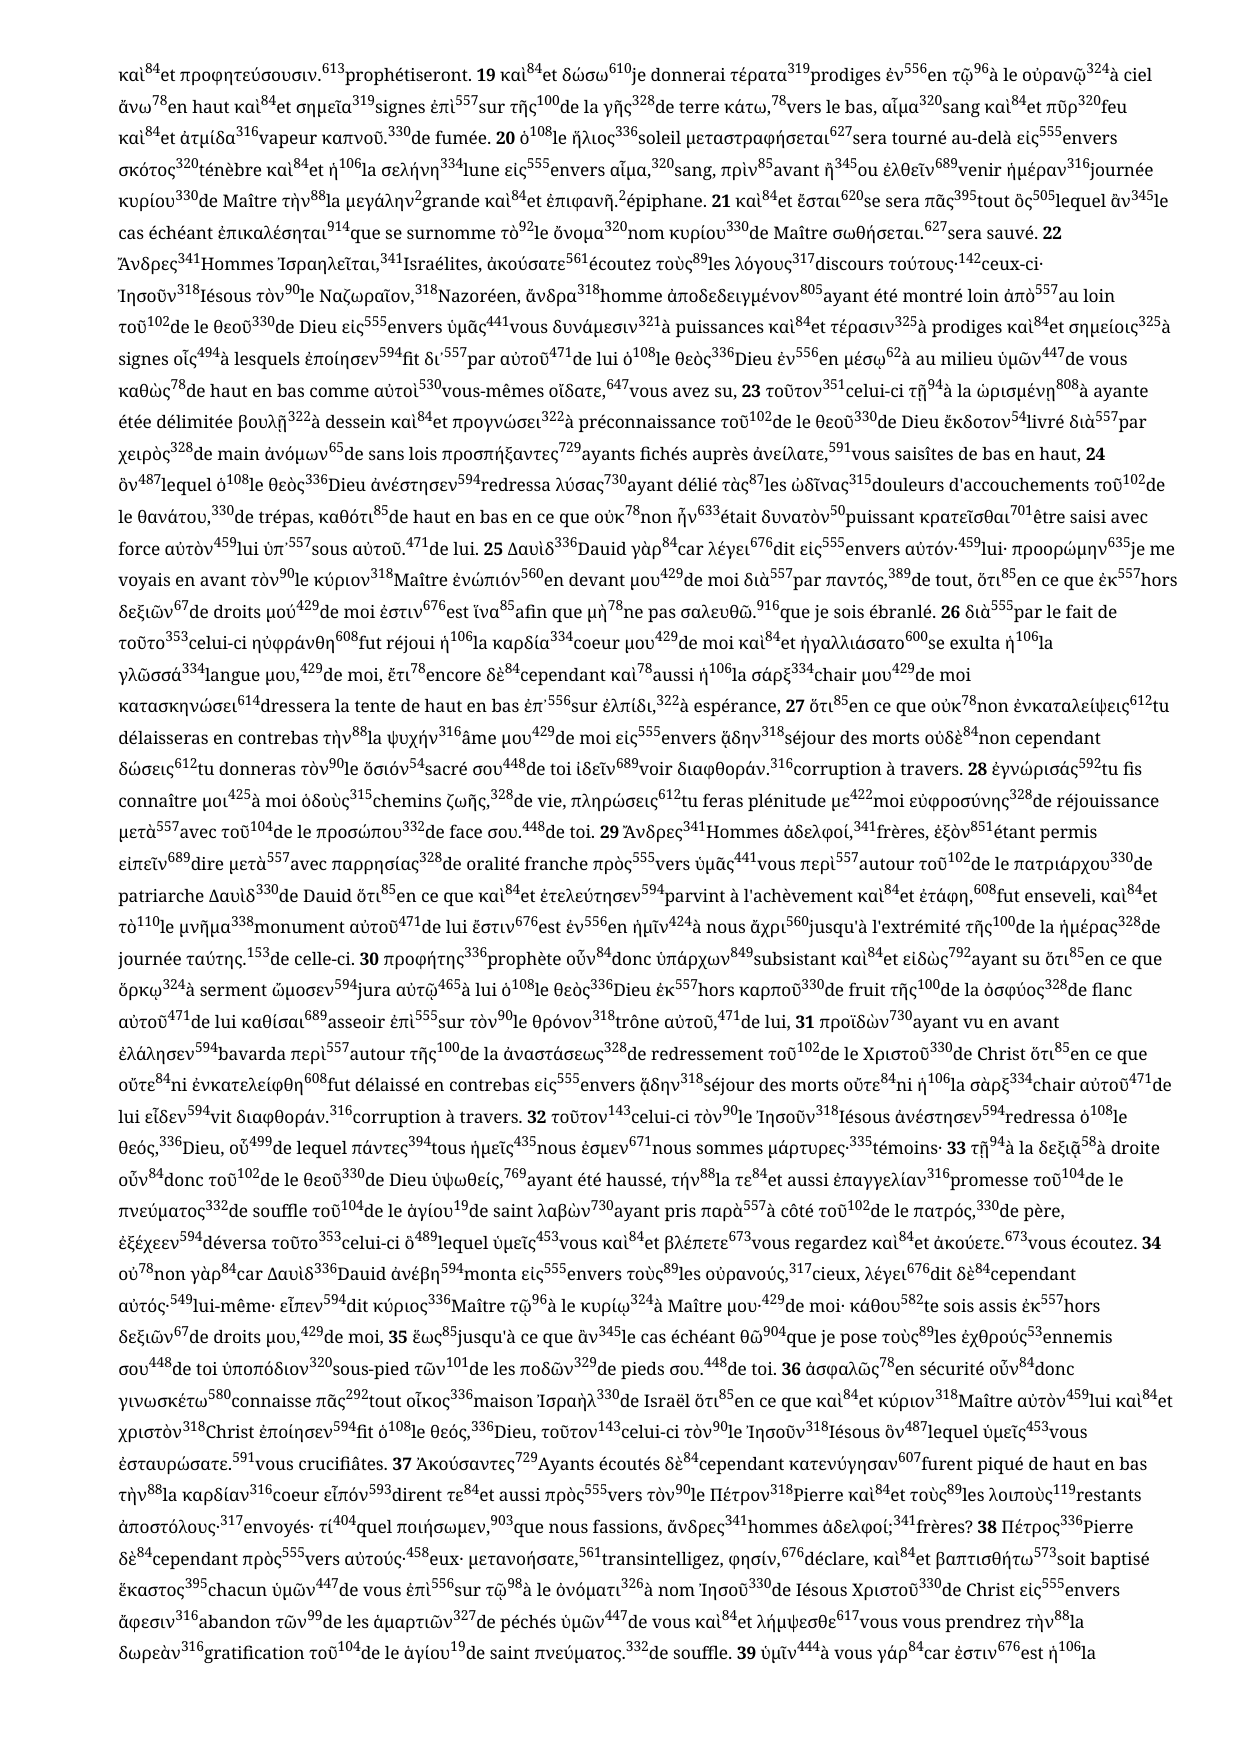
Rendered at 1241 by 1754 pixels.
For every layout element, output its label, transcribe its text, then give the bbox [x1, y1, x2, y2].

text 1 Καὶ84Et ἐν556en τῷ359à ce συνπληροῦσθαι701être fait plénitude ensemble τὴν88la ἡμέραν316journée τῆς100de la πεντηκοστῆς328de pentecôte ἦσαν632étaient πάντες394tous ὁμοῦ78au même lieu ἐπὶ555sur τὸ92le αὐτό.353même. 2 καὶ84et ἐγένετο600se devint ἄφνω78tout à coup ἐκ557hors τοῦ102de le οὐρανοῦ330de ciel ἦχος336écho ὥσπερ85comme certes φερομένης892de étante portée πνοῆς328de souffle βιαίας15de violent καὶ84et ἐπλήρωσεν594fit plénitude ὅλον274tout entier τὸν90le οἶκον318maison οὗ78où ἦσαν632étaient καθήμενοι875se étants assis 3 καὶ84et ὤφθησαν607furent vu αὐτοῖς464à eux διαμεριζόμεναι873se partageantes en séparant γλῶσσαι333langues ὡσεὶ85comme si πυρὸς332de feu καὶ84et ἐκάθισεν594assit ἐφ᾽555sur ἕνα54un ἕκαστον274chacun αὐτῶν,470de eux, 4 καὶ84et ἐπλήσθησαν607furent rempli πάντες394tous πνεύματος332de souffle ἁγίου19de saint καὶ84et ἤρξαντο599se commencèrent λαλεῖν698bavarder ἑτέραις123à autres-différentes γλώσσαις321à langues καθὼς78de haut en bas comme τὸ110le πνεῦμα338souffle ἐδίδου633donnait ἀποφθέγγεσθαι699se proférer au loin αὐτοῖς.464à eux. 5 Ἦσαν632Étaient δὲ84cependant ἐν556en Ἰερουσαλὴμ322à Ierousalem κατοικοῦντες848établissants maison d'habitation Ἰουδαῖοι,71Ioudaiens, ἄνδρες335hommes εὐλαβεῖς22précautionneux ἀπὸ557au loin παντὸς288de tout ἔθνους332de ethnie τῶν364de ces ὑπὸ555sous τὸν90le οὐρανόν.318ciel. 6 γενομένης741de se ayante devenue δὲ84cependant τῆς100de la φωνῆς328de son de voix ταύτης153de celle-ci συνῆλθεν594vint ensemble τὸ110le πλῆθος338multitude καὶ84et συνεχύθη,608fut versé ensemble dans la confusion, ὅτι85en ce que ἤκουον632écoutaient εἷς72un ἕκαστος292chacun τῇ254à la ἰδίᾳ124à en propre διαλέκτῳ322à dialecte λαλούντων842de bavardants αὐτῶν.470de eux. 7 ἐξίσταντο638se extasiaient δὲ84cependant πάντες394tous καὶ84et ἐθαύμαζον632étonnaient λέγοντες·848disants· οὐχ345non ἰδοὺ311voici ἅπαντες291en totalités οὗτοί368ceux-ci εἰσιν675sont οἱ504ceux λαλοῦντες848bavardants Γαλιλαῖοι;47Galiléens? 8 καὶ84et πῶς78comment? ἡμεῖς435nous ἀκούομεν671nous écoutons ἕκαστος395chacun τῇ86à la ἰδίᾳ124à en propre διαλέκτῳ322à dialecte ἡμῶν428de nous ἐν556en ᾗ491à laquelle ἐγεννήθημεν;603nous fûmes engendré? 9 Πάρθοι335Parthes καὶ84et Μῆδοι335Mèdes καὶ84et Ἐλαμεῖται335Élamites καὶ84et οἱ368ceux κατοικοῦντες848établissants maison d'habitation τὴν88la Μεσοποταμίαν,316Mésopotamie, Ἰουδαίαν316Ioudaia τε84et aussi καὶ84et Καππαδοκίαν,316Kapadokya, Πόντον318Pontus καὶ84et τὴν88la Ἀσίαν,316Asie, 10 Φρυγίαν316Phrygie τε84et aussi καὶ84et Παμφυλίαν,316Pamphylie, Αἴγυπτον316Égypte καὶ84et τὰ91les μέρη319parts τῆς100de la Λιβύης328de Libye τῆς361de celle κατὰ555selon Κυρήνην,316Cyrène, καὶ84et οἱ368ceux ἐπιδημοῦντες848surpeuplants Ῥωμαῖοι,71Romains, 11 Ἰουδαῖοί71Ioudaiens τε84et aussi καὶ84et προσήλυτοι,335prosélytes, Κρῆτες335Crétois καὶ84et Ἄραβες,335Arabes, ἀκούομεν671nous écoutons λαλούντων842de bavardants αὐτῶν470de eux ταῖς93à les ἡμετέραις226à notres γλώσσαις321à langues τὰ91les μεγαλεῖα55grandioses τοῦ102de le θεοῦ.330de Dieu. 12 ἐξίσταντο638se extasiaient δὲ84cependant πάντες394tous καὶ84et διηποροῦντο,638se hésitaient complètement, ἄλλος395autre πρὸς555vers ἄλλον378autre λέγοντες·848disants· τί417quel θέλει676veut τοῦτο353celui-ci εἶναι;698être? 13 ἕτεροι394autres-différents δὲ84cependant διαχλευάζοντες848moquants au travers ἔλεγον632disaient ὅτι85en ce que γλεύκους332de moût μεμεστωμένοι821ayants étés rendus pleins εἰσίν.675sont. 14 Σταθεὶς769Ayant été dressé δὲ84cependant ὁ108le Πέτρος336Pierre σὺν556avec τοῖς95à les ἕνδεκα59à onze ἐπῆρεν594suréleva τὴν88la φωνὴν316son de voix αὐτοῦ471de lui καὶ84et ἀπεφθέγξατο600se proféra au loin αὐτοῖς·464à eux· ἄνδρες341hommes Ἰουδαῖοι76Ioudaiens καὶ84et οἱ373ceux κατοικοῦντες853établissants maison d'habitation Ἰερουσαλὴμ316Ierousalem πάντες,398tous, τοῦτο371celui-ci ὑμῖν444à vous γνωστὸν50connu ἔστω580soit καὶ84et ἐνωτίσασθε565que vous vous prêtez l'oreille τὰ91les ῥήματά319oraux μου.429de moi. 15 οὐ84non γὰρ84car ὡς85comme ὑμεῖς453vous ὑπολαμβάνετε673vous prenez en dessous οὗτοι368ceux-ci μεθύουσιν,675délirent en ivresse, ἔστιν676est γὰρ84car ὥρα334heure τρίτη217troisième τῆς100de la ἡμέρας,328de journée, 16 ἀλλὰ84mais τοῦτό371celui-ci ἐστιν676est τὸ371ce εἰρημένον824ayant été dit διὰ557par τοῦ102de le προφήτου330de prophète Ἰωήλ·330de Ioel· 17 καὶ84et ἔσται620se sera ἐν556en ταῖς93à les ἐσχάταις210à dernières ἡμέραις,321à journées, λέγει676dit ὁ108le θεός,336Dieu, ἐκχεῶ610je déverserai ἀπὸ557au loin τοῦ104de le πνεύματός332de souffle μου429de moi ἐπὶ555sur πᾶσαν272toute σάρκα,316chair, καὶ84et προφητεύσουσιν613prophétiseront οἱ107les υἱοὶ335fils ὑμῶν447de vous καὶ84et αἱ105les θυγατέρες333filles ὑμῶν447de vous καὶ84et οἱ107les νεανίσκοι335adolescents ὑμῶν447de vous ὁράσεις315visions ὄψονται619se verront καὶ84et οἱ107les πρεσβύτεροι71plus anciens ὑμῶν447de vous ἐνυπνίοις325à rêves ἐνυπνιασθήσονται·626seront rêvé· 18 καί84et γε345du moins ἐπὶ555sur τοὺς89les δούλους317mâles esclaves μου429de moi καὶ84et ἐπὶ555sur τὰς87les δούλας315femelles esclaves μου429de moi ἐν556en ταῖς93à les ἡμέραις321à journées ἐκείναις146à celles-là ἐκχεῶ610je déverserai ἀπὸ557au loin τοῦ104de le πνεύματός332de souffle μου,429de moi, καὶ84et προφητεύσουσιν.613prophétiseront. 19 καὶ84et δώσω610je donnerai τέρατα319prodiges ἐν556en τῷ96à le οὐρανῷ324à ciel ἄνω78en haut καὶ84et σημεῖα319signes ἐπὶ557sur τῆς100de la γῆς328de terre κάτω,78vers le bas, αἷμα320sang καὶ84et πῦρ320feu καὶ84et ἀτμίδα316vapeur καπνοῦ.330de fumée. 20 ὁ108le ἥλιος336soleil μεταστραφήσεται627sera tourné au-delà εἰς555envers σκότος320ténèbre καὶ84et ἡ106la σελήνη334lune εἰς555envers αἷμα,320sang, πρὶν85avant ἢ345ou ἐλθεῖν689venir ἡμέραν316journée κυρίου330de Maître τὴν88la μεγάλην2grande καὶ84et ἐπιφανῆ.2épiphane. 21 καὶ84et ἔσται620se sera πᾶς395tout ὃς505lequel ἂν345le cas échéant ἐπικαλέσηται914que se surnomme τὸ92le ὄνομα320nom κυρίου330de Maître σωθήσεται.627sera sauvé. 22 Ἄνδρες341Hommes Ἰσραηλεῖται,341Israélites, ἀκούσατε561écoutez τοὺς89les λόγους317discours τούτους·142ceux-ci· Ἰησοῦν318Iésous τὸν90le Ναζωραῖον,318Nazoréen, ἄνδρα318homme ἀποδεδειγμένον805ayant été montré loin ἀπὸ557au loin τοῦ102de le θεοῦ330de Dieu εἰς555envers ὑμᾶς441vous δυνάμεσιν321à puissances καὶ84et τέρασιν325à prodiges καὶ84et σημείοις325à signes οἷς494à lesquels ἐποίησεν594fit δι᾽557par αὐτοῦ471de lui ὁ108le θεὸς336Dieu ἐν556en μέσῳ62à au milieu ὑμῶν447de vous καθὼς78de haut en bas comme αὐτοὶ530vous-mêmes οἴδατε,647vous avez su, 23 τοῦτον351celui-ci τῇ94à la ὡρισμένῃ808à ayante étée délimitée βουλῇ322à dessein καὶ84et προγνώσει322à préconnaissance τοῦ102de le θεοῦ330de Dieu ἔκδοτον54livré διὰ557par χειρὸς328de main ἀνόμων65de sans lois προσπήξαντες729ayants fichés auprès ἀνείλατε,591vous saisîtes de bas en haut, 24 ὃν487lequel ὁ108le θεὸς336Dieu ἀνέστησεν594redressa λύσας730ayant délié τὰς87les ὠδῖνας315douleurs d'accouchements τοῦ102de le θανάτου,330de trépas, καθότι85de haut en bas en ce que οὐκ78non ἦν633était δυνατὸν50puissant κρατεῖσθαι701être saisi avec force αὐτὸν459lui ὑπ᾽557sous αὐτοῦ.471de lui. 25 Δαυὶδ336Dauid γὰρ84car λέγει676dit εἰς555envers αὐτόν·459lui· προορώμην635je me voyais en avant τὸν90le κύριον318Maître ἐνώπιόν560en devant μου429de moi διὰ557par παντός,389de tout, ὅτι85en ce que ἐκ557hors δεξιῶν67de droits μού429de moi ἐστιν676est ἵνα85afin que μὴ78ne pas σαλευθῶ.916que je sois ébranlé. 26 διὰ555par le fait de τοῦτο353celui-ci ηὐφράνθη608fut réjoui ἡ106la καρδία334coeur μου429de moi καὶ84et ἠγαλλιάσατο600se exulta ἡ106la γλῶσσά334langue μου,429de moi, ἔτι78encore δὲ84cependant καὶ78aussi ἡ106la σάρξ334chair μου429de moi κατασκηνώσει614dressera la tente de haut en bas ἐπ᾽556sur ἐλπίδι,322à espérance, 27 ὅτι85en ce que οὐκ78non ἐνκαταλείψεις612tu délaisseras en contrebas τὴν88la ψυχήν316âme μου429de moi εἰς555envers ᾅδην318séjour des morts οὐδὲ84non cependant δώσεις612tu donneras τὸν90le ὅσιόν54sacré σου448de toi ἰδεῖν689voir διαφθοράν.316corruption à travers. 28 ἐγνώρισάς592tu fis connaître μοι425à moi ὁδοὺς315chemins ζωῆς,328de vie, πληρώσεις612tu feras plénitude με422moi εὐφροσύνης328de réjouissance μετὰ557avec τοῦ104de le προσώπου332de face σου.448de toi. 29 Ἄνδρες341Hommes ἀδελφοί,341frères, ἐξὸν851étant permis εἰπεῖν689dire μετὰ557avec παρρησίας328de oralité franche πρὸς555vers ὑμᾶς441vous περὶ557autour τοῦ102de le πατριάρχου330de patriarche Δαυὶδ330de Dauid ὅτι85en ce que καὶ84et ἐτελεύτησεν594parvint à l'achèvement καὶ84et ἐτάφη,608fut enseveli, καὶ84et τὸ110le μνῆμα338monument αὐτοῦ471de lui ἔστιν676est ἐν556en ἡμῖν424à nous ἄχρι560jusqu'à l'extrémité τῆς100de la ἡμέρας328de journée ταύτης.153de celle-ci. 30 προφήτης336prophète οὖν84donc ὑπάρχων849subsistant καὶ84et εἰδὼς792ayant su ὅτι85en ce que ὅρκῳ324à serment ὤμοσεν594jura αὐτῷ465à lui ὁ108le θεὸς336Dieu ἐκ557hors καρποῦ330de fruit τῆς100de la ὀσφύος328de flanc αὐτοῦ471de lui καθίσαι689asseoir ἐπὶ555sur τὸν90le θρόνον318trône αὐτοῦ,471de lui, 31 προϊδὼν730ayant vu en avant ἐλάλησεν594bavarda περὶ557autour τῆς100de la ἀναστάσεως328de redressement τοῦ102de le Χριστοῦ330de Christ ὅτι85en ce que οὔτε84ni ἐνκατελείφθη608fut délaissé en contrebas εἰς555envers ᾅδην318séjour des morts οὔτε84ni ἡ106la σὰρξ334chair αὐτοῦ471de lui εἶδεν594vit διαφθοράν.316corruption à travers. 32 τοῦτον143celui-ci τὸν90le Ἰησοῦν318Iésous ἀνέστησεν594redressa ὁ108le θεός,336Dieu, οὗ499de lequel πάντες394tous ἡμεῖς435nous ἐσμεν671nous sommes μάρτυρες·335témoins· 33 τῇ94à la δεξιᾷ58à droite οὖν84donc τοῦ102de le θεοῦ330de Dieu ὑψωθείς,769ayant été haussé, τήν88la τε84et aussi ἐπαγγελίαν316promesse τοῦ104de le πνεύματος332de souffle τοῦ104de le ἁγίου19de saint λαβὼν730ayant pris παρὰ557à côté τοῦ102de le πατρός,330de père, ἐξέχεεν594déversa τοῦτο353celui-ci ὃ489lequel ὑμεῖς453vous καὶ84et βλέπετε673vous regardez καὶ84et ἀκούετε.673vous écoutez. 34 οὐ78non γὰρ84car Δαυὶδ336Dauid ἀνέβη594monta εἰς555envers τοὺς89les οὐρανούς,317cieux, λέγει676dit δὲ84cependant αὐτός·549lui-même· εἶπεν594dit κύριος336Maître τῷ96à le κυρίῳ324à Maître μου·429de moi· κάθου582te sois assis ἐκ557hors δεξιῶν67de droits μου,429de moi, 35 ἕως85jusqu'à ce que ἂν345le cas échéant θῶ904que je pose τοὺς89les ἐχθρούς53ennemis σου448de toi ὑποπόδιον320sous-pied τῶν101de les ποδῶν329de pieds σου.448de toi. 36 ἀσφαλῶς78en sécurité οὖν84donc γινωσκέτω580connaisse πᾶς292tout οἶκος336maison Ἰσραὴλ330de Israël ὅτι85en ce que καὶ84et κύριον318Maître αὐτὸν459lui καὶ84et χριστὸν318Christ ἐποίησεν594fit ὁ108le θεός,336Dieu, τοῦτον143celui-ci τὸν90le Ἰησοῦν318Iésous ὃν487lequel ὑμεῖς453vous ἐσταυρώσατε.591vous crucifiâtes. 37 Ἀκούσαντες729Ayants écoutés δὲ84cependant κατενύγησαν607furent piqué de haut en bas τὴν88la καρδίαν316coeur εἶπόν593dirent τε84et aussi πρὸς555vers τὸν90le Πέτρον318Pierre καὶ84et τοὺς89les λοιποὺς119restants ἀποστόλους·317envoyés· τί404quel ποιήσωμεν,903que nous fassions, ἄνδρες341hommes ἀδελφοί;341frères? 38 Πέτρος336Pierre δὲ84cependant πρὸς555vers αὐτούς·458eux· μετανοήσατε,561transintelligez, φησίν,676déclare, καὶ84et βαπτισθήτω573soit baptisé ἕκαστος395chacun ὑμῶν447de vous ἐπὶ556sur τῷ98à le ὀνόματι326à nom Ἰησοῦ330de Iésous Χριστοῦ330de Christ εἰς555envers ἄφεσιν316abandon τῶν99de les ἁμαρτιῶν327de péchés ὑμῶν447de vous καὶ84et λήμψεσθε617vous vous prendrez τὴν88la δωρεὰν316gratification τοῦ104de le ἁγίου19de saint πνεύματος.332de souffle. 39 ὑμῖν444à vous γάρ84car ἐστιν676est ἡ106la ἐπαγγελία334promesse καὶ84et τοῖς97à les τέκνοις325à enfants ὑμῶν447de vous καὶ84et πᾶσιν279à tous τοῖς356à ceux εἰς555envers μακράν,78distancément, ὅσους486autant lesquels ἂν345le cas échéant προσκαλέσηται914que se appelle auprès κύριος336Maître ὁ108le θεὸς336Dieu ἡμῶν.428de nous. 40 ἑτέροις125à autres-différents τε84et aussi λόγοις323à discours πλείοσιν279à plus nombreusement διεμαρτύρατο600se passa témoignage καὶ84et παρεκάλει633appelait à côté αὐτοὺς458eux λέγων·849disant· σώθητε570soyez sauvés ἀπὸ557au loin τῆς100de la γενεᾶς328de génération τῆς100de la σκολιᾶς15de tordue ταύτης.153de celle-ci. 41 οἱ368ceux μὲν78certes οὖν84donc ἀποδεξάμενοι748se ayants acceptés loin τὸν90le λόγον318discours αὐτοῦ471de lui ἐβαπτίσθησαν607furent baptisé καὶ84et προσετέθησαν607furent apposé ἐν556en τῇ94à la ἡμέρᾳ322à journée ἐκείνῃ147à celle-là ψυχαὶ333âmes ὡσεὶ78comme si τρισχίλιαι.69trois mille. 42 Ἦσαν632Étaient δὲ84cependant προσκαρτεροῦντες848endurants auprès τῇ94à la διδαχῇ322à enseignement τῶν101de les ἀποστόλων329de envoyés καὶ84et τῇ94à la κοινωνίᾳ,322à communion, τῇ94à la κλάσει322à cassure τοῦ102de le ἄρτου330de pain καὶ84et ταῖς93à les προσευχαῖς.321à prières. 43 ἐγίνετο639se devenait δὲ84cependant πάσῃ278à toute ψυχῇ322à âme φόβος,336effroi, πολλά293nombreux τε84et aussi τέρατα337prodiges καὶ84et σημεῖα337signes διὰ557par τῶν101de les ἀποστόλων329de envoyés ἐγίνετο.639se devenait. 44 πάντες291tous δὲ84cependant οἱ368ceux πιστεύοντες848croyants ἦσαν632étaient ἐπὶ555sur τὸ92le αὐτὸ353même καὶ84et εἶχον632avaient ἅπαντα275en totalités κοινὰ55communs 45 καὶ84et τὰ251les κτήματα319acquisitions καὶ84et τὰς87les ὑπάρξεις315subsistances ἐπίπρασκον632vendaient καὶ84et διεμέριζον632partageaient en séparant αὐτὰ460eux πᾶσιν382à tous καθότι78de haut en bas en ce que ἄν345le cas échéant τις395un quelconque χρείαν316besoin εἶχεν·633avait· 46 καθ᾽555selon ἡμέραν316journée τε84et aussi προσκαρτεροῦντες848endurants auprès ὁμοθυμαδὸν78en même fureur ἐν556en τῷ98à le ἱερῷ,326à sanctuaire, κλῶντές848cassants τε84et aussi κατ᾽555selon οἶκον318maison ἄρτον,318pain, μετελάμβανον632prenaient avec au-delà τροφῆς328de nourriture ἐν556en ἀγαλλιάσει322à allégresse καὶ84et ἀφελότητι322à simplesse καρδίας328de coeur 47 αἰνοῦντες848louants τὸν90le θεὸν318Dieu καὶ84et ἔχοντες848ayants χάριν316grâce πρὸς555vers ὅλον274tout entier τὸν90le λαόν.318peuple. ὁ108le δὲ84cependant κύριος336Maître προσετίθει633apposait τοὺς350ceux σῳζομένους883étants sauvés καθ᾽555selon ἡμέραν316journée ἐπὶ555sur τὸ92le αὐτό.353même. [118, 59, 1181, 1665]
